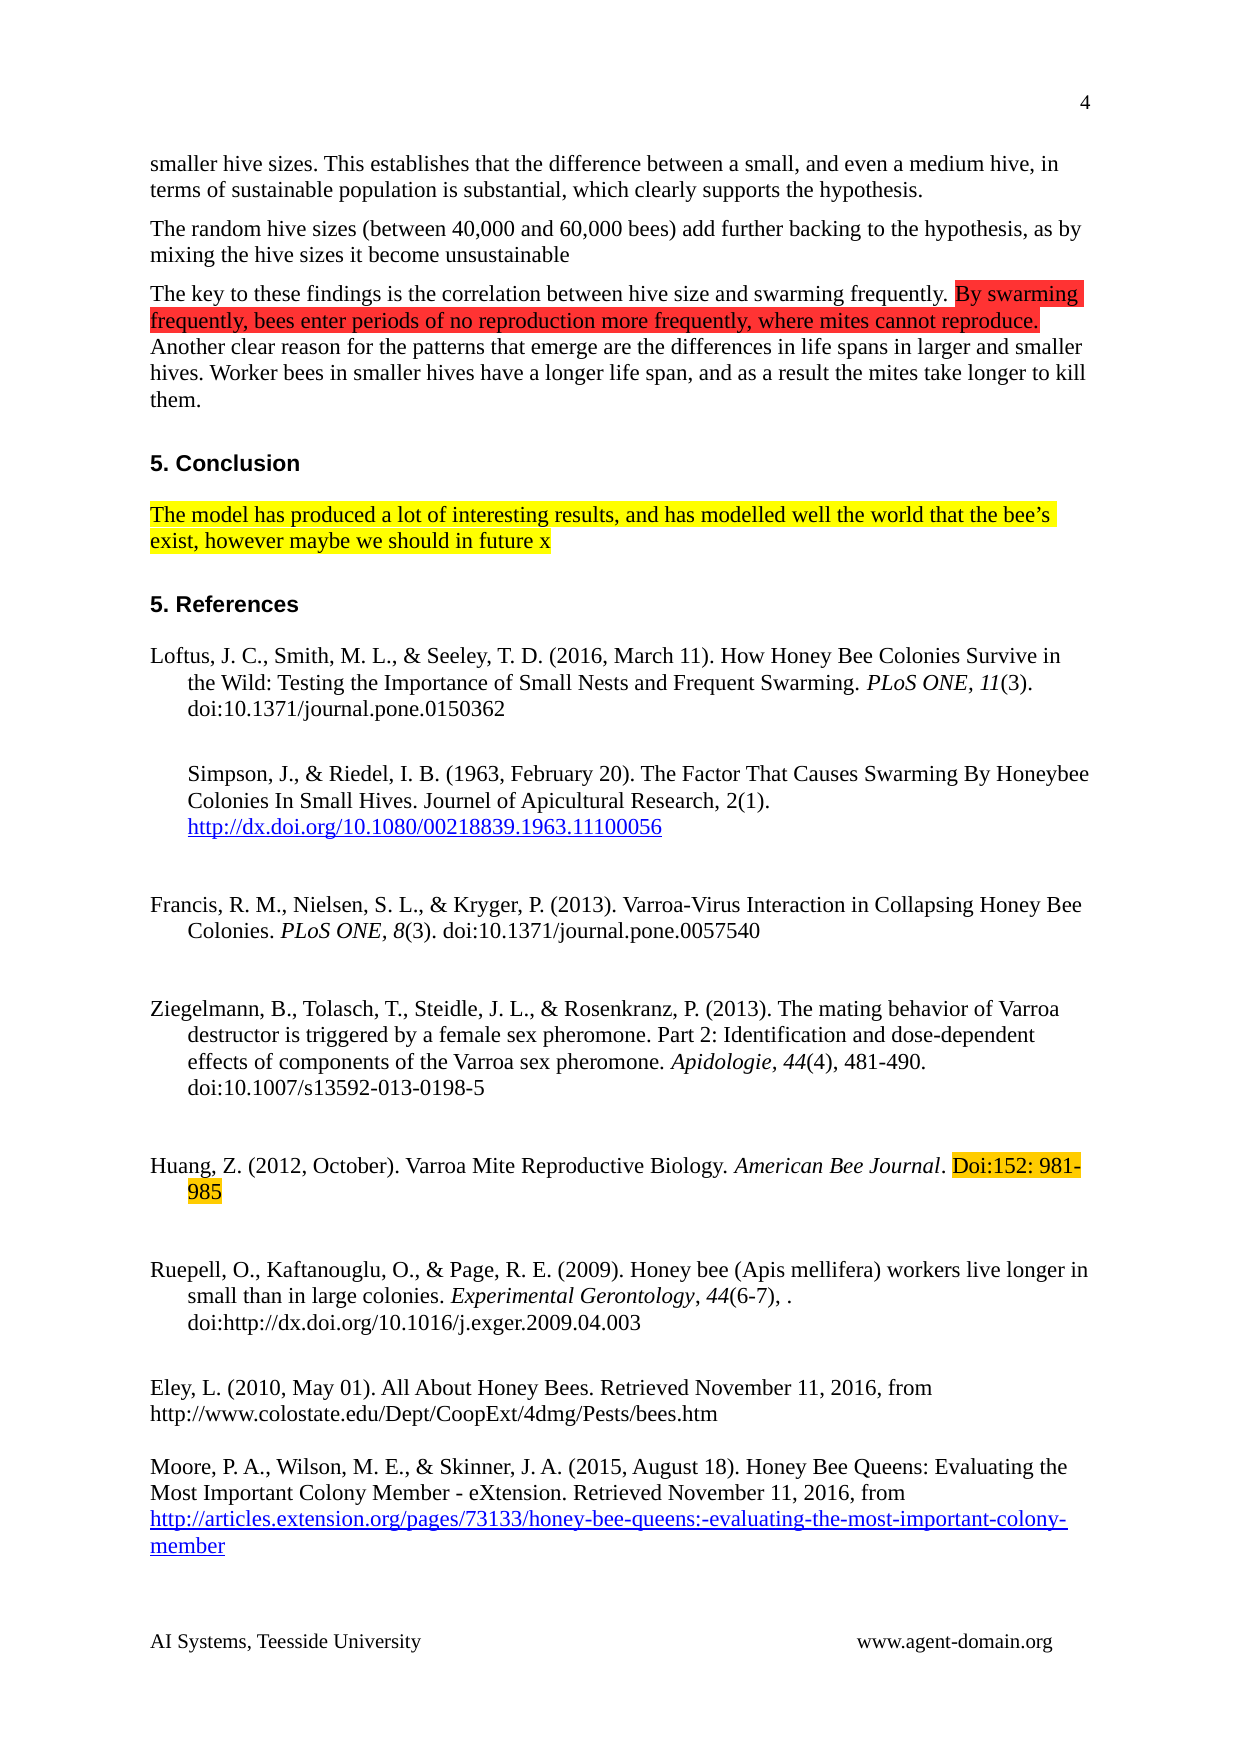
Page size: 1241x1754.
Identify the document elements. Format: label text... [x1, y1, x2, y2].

text Huang, Z. (2012, October). Varroa Mite Reproductive Biology. American Bee Journal. Doi:152: 981-985 [150, 1152, 1090, 1204]
text The model has produced a lot of interesting results, and has modelled well the world that the bee’s exist, however maybe we should in future x [150, 501, 1090, 554]
text Ziegelmann, B., Tolasch, T., Steidle, J. L., & Rosenkranz, P. (2013). The mating behavior of Varroa destructor is triggered by a female sex pheromone. Part 2: Identification and dose-dependent effects of components of the Varroa sex pheromone. Apidologie, 44(4), 481-490. doi:10.1007/s13592-013-0198-5 [150, 995, 1090, 1100]
subtitle 5. Conclusion [150, 450, 1090, 476]
text Eley, L. (2010, May 01). All About Honey Bees. Retrieved November 11, 2016, from http://www.colostate.edu/Dept/CoopExt/4dmg/Pests/bees.htm [150, 1374, 1090, 1426]
text The random hive sizes (between 40,000 and 60,000 bees) add further backing to the hypothesis, as by mixing the hive sizes it become unsustainable [150, 215, 1090, 268]
text Ruepell, O., Kaftanouglu, O., & Page, R. E. (2009). Honey bee (Apis mellifera) workers live longer in small than in large colonies. Experimental Gerontology, 44(6-7), . doi:http://dx.doi.org/10.1016/j.exger.2009.04.003 [150, 1256, 1090, 1335]
text smaller hive sizes. This establishes that the difference between a small, and even a medium hive, in terms of sustainable population is substantial, which clearly supports the hypothesis. [150, 150, 1090, 203]
text Francis, R. M., Nielsen, S. L., & Kryger, P. (2013). Varroa-Virus Interaction in Collapsing Honey Bee Colonies. PLoS ONE, 8(3). doi:10.1371/journal.pone.0057540 [150, 891, 1090, 944]
subtitle 5. References [150, 591, 1090, 618]
text Loftus, J. C., Smith, M. L., & Seeley, T. D. (2016, March 11). How Honey Bee Colonies Survive in the Wild: Testing the Importance of Small Nests and Frequent Swarming. PLoS ONE, 11(3). doi:10.1371/journal.pone.0150362 [150, 643, 1090, 722]
text Simpson, J., & Riedel, I. B. (1963, February 20). The Factor That Causes Swarming By Honeybee Colonies In Small Hives. Journel of Apicultural Research, 2(1). http://dx.doi.org/10.1080/00218839.1963.11100056 [187, 761, 1090, 839]
text The key to these findings is the correlation between hive size and swarming frequently. By swarming frequently, bees enter periods of no reproduction more frequently, where mites cannot reproduce. Another clear reason for the patterns that emerge are the differences in life spans in larger and smaller hives. Worker bees in smaller hives have a longer life span, and as a result the mites take longer to kill them. [150, 280, 1090, 412]
text Moore, P. A., Wilson, M. E., & Skinner, J. A. (2015, August 18). Honey Bee Queens: Evaluating the Most Important Colony Member - eXtension. Retrieved November 11, 2016, from http://articles.extension.org/pages/73133/honey-bee-queens:-evaluating-the-most-important-colony-member [150, 1453, 1090, 1558]
